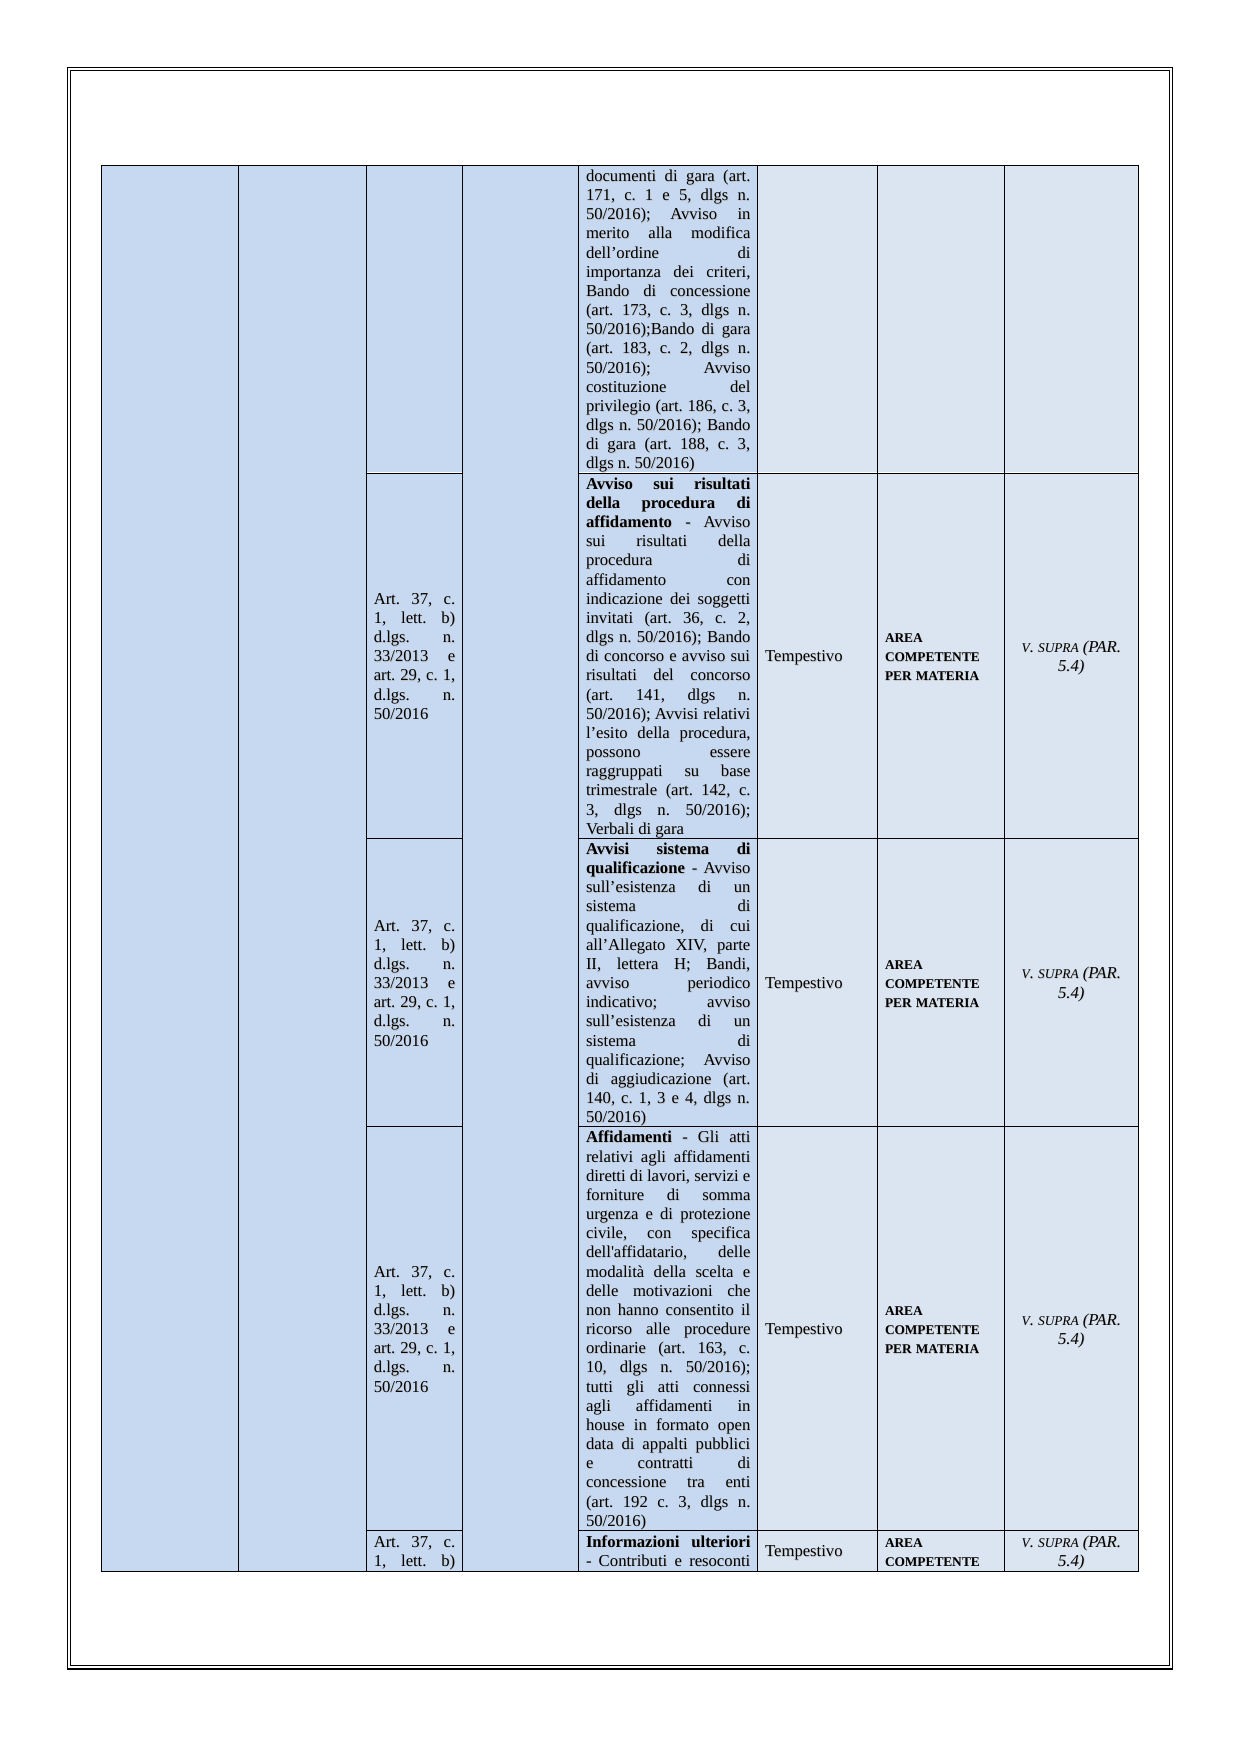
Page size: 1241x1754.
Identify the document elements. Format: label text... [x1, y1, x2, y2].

table_cell Tempestivo [758, 474, 877, 838]
table_cell [367, 166, 462, 472]
table_cell [239, 166, 366, 1571]
table_cell Art. 37, c. 1, lett. b) d.lgs. n. 33/2013 e art. 29, c. 1, d.lgs. n. 50/2016 [367, 1127, 462, 1530]
table_cell area competente per materia [878, 839, 1004, 1126]
table_cell Tempestivo [758, 839, 877, 1126]
table_cell [758, 166, 877, 472]
table_cell [878, 166, 1004, 472]
table_cell v. supra (PAR. 5.4) [1005, 474, 1138, 838]
table_cell Avviso sui risultati della procedura di affidamento - Avviso sui risultati della procedura di affidamento con indicazione dei soggetti invitati (art. 36, c. 2, dlgs n. 50/2016); Bando di concorso e avviso sui risultati del concorso (art. 141, dlgs n. 50/2016); Avvisi relativi l’esito della procedura, possono essere raggruppati su base trimestrale (art. 142, c. 3, dlgs n. 50/2016); Verbali di gara [579, 474, 757, 838]
table_cell Art. 37, c. 1, lett. b) d.lgs. n. 33/2013 e art. 29, c. 1, d.lgs. n. 50/2016 [367, 839, 462, 1126]
table_cell Informazioni ulteriori - Contributi e resoconti [579, 1531, 757, 1571]
table_cell v. supra (PAR. 5.4) [1005, 839, 1138, 1126]
table_cell v. supra (PAR. 5.4) [1005, 1127, 1138, 1530]
table_cell Affidamenti - Gli atti relativi agli affidamenti diretti di lavori, servizi e forniture di somma urgenza e di protezione civile, con specifica dell'affidatario, delle modalità della scelta e delle motivazioni che non hanno consentito il ricorso alle procedure ordinarie (art. 163, c. 10, dlgs n. 50/2016); tutti gli atti connessi agli affidamenti in house in formato open data di appalti pubblici e contratti di concessione tra enti (art. 192 c. 3, dlgs n. 50/2016) [579, 1127, 757, 1530]
table_cell Art. 37, c. 1, lett. b) d.lgs. n. 33/2013 e art. 29, c. 1, d.lgs. n. 50/2016 [367, 474, 462, 838]
table_cell [463, 166, 578, 1571]
table_cell Art. 37, c. 1, lett. b) [367, 1531, 462, 1571]
table_cell Tempestivo [758, 1127, 877, 1530]
table_cell area competente [878, 1531, 1004, 1571]
table_cell v. supra (PAR. 5.4) [1005, 1531, 1138, 1571]
table_cell documenti di gara (art. 171, c. 1 e 5, dlgs n. 50/2016); Avviso in merito alla modifica dell’ordine di importanza dei criteri, Bando di concessione (art. 173, c. 3, dlgs n. 50/2016);Bando di gara (art. 183, c. 2, dlgs n. 50/2016); Avviso costituzione del privilegio (art. 186, c. 3, dlgs n. 50/2016); Bando di gara (art. 188, c. 3, dlgs n. 50/2016) [579, 166, 757, 472]
table_cell [102, 166, 238, 1571]
table_cell Tempestivo [758, 1531, 877, 1571]
table_cell [1005, 166, 1138, 472]
table_cell area competente per materia [878, 474, 1004, 838]
table_cell area competente per materia [878, 1127, 1004, 1530]
table_cell Avvisi sistema di qualificazione - Avviso sull’esistenza di un sistema di qualificazione, di cui all’Allegato XIV, parte II, lettera H; Bandi, avviso periodico indicativo; avviso sull’esistenza di un sistema di qualificazione; Avviso di aggiudicazione (art. 140, c. 1, 3 e 4, dlgs n. 50/2016) [579, 839, 757, 1126]
